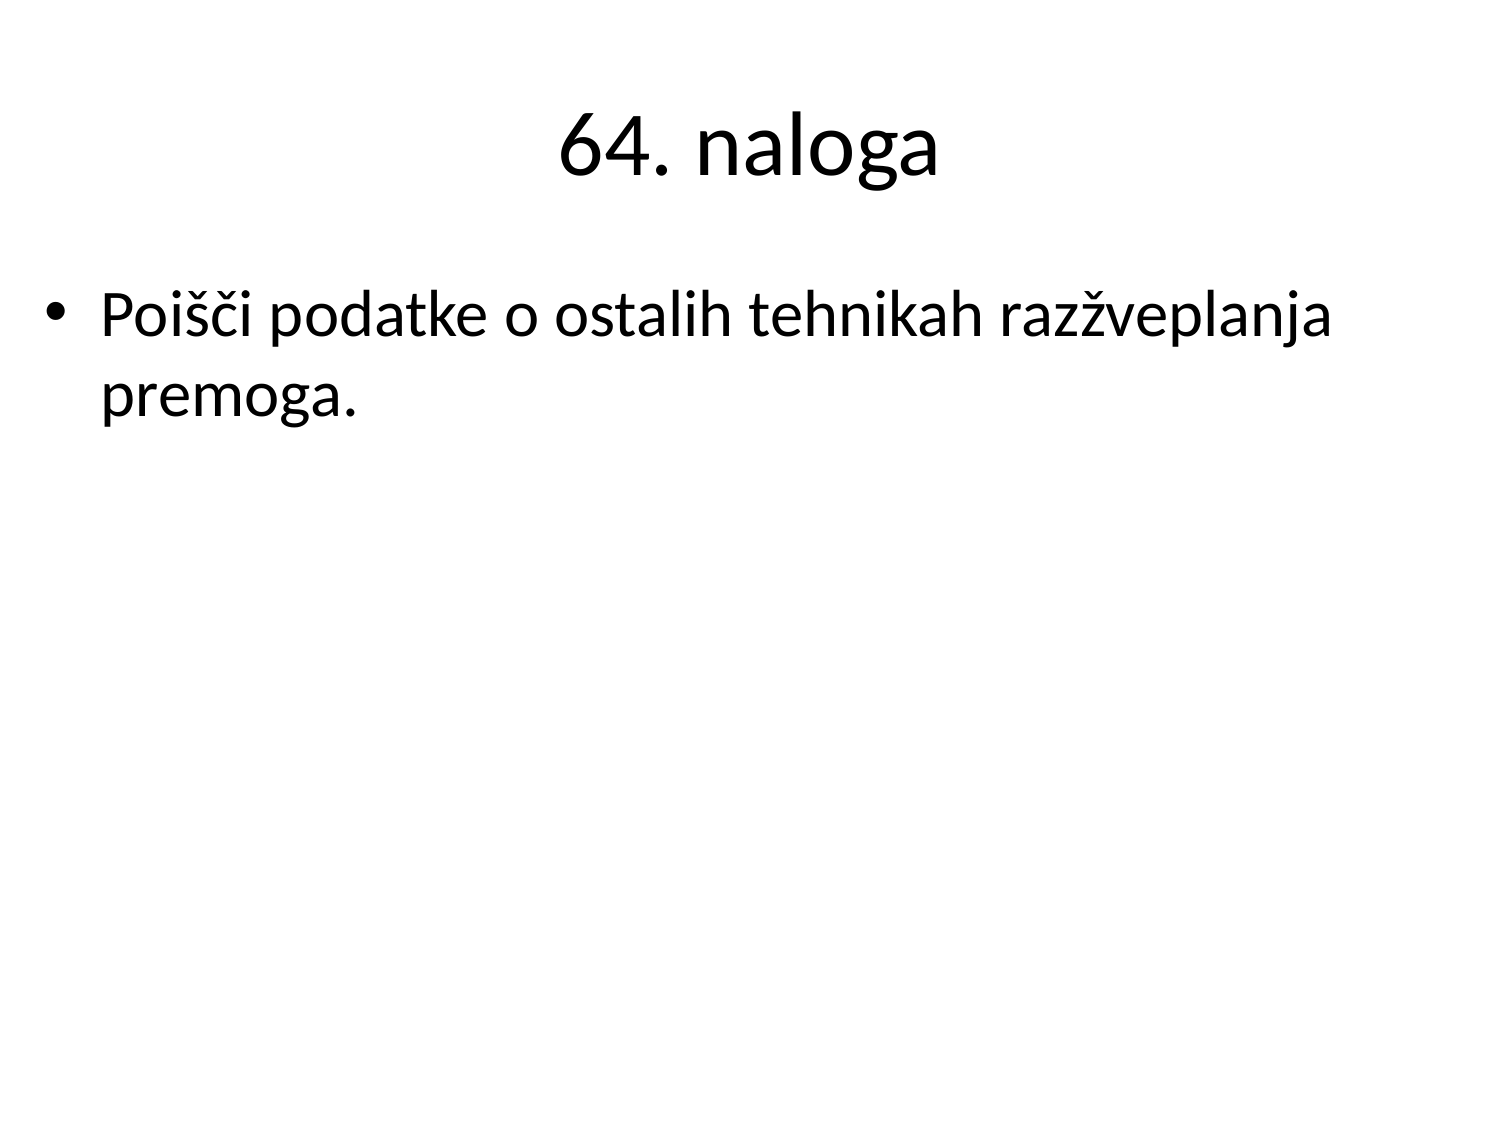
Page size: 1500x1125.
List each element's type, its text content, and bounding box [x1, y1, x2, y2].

list Poišči podatke o ostalih tehnikah razžveplanja premoga. [29, 262, 1459, 1005]
title 64. naloga [75, 45, 1425, 233]
